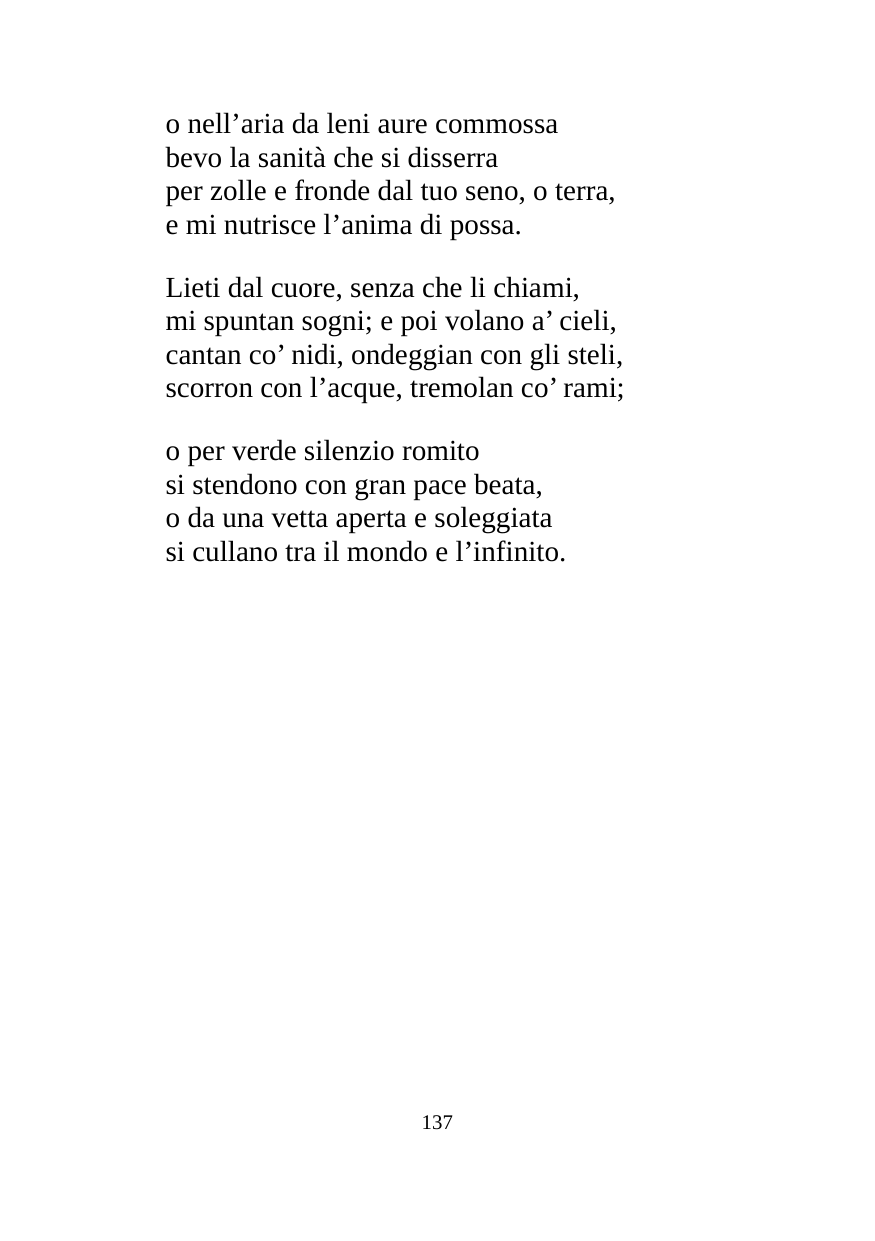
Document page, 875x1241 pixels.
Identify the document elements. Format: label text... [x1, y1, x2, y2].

text Lieti dal cuore, senza che li chiami, mi spuntan sogni; e poi volano a’ cieli, cantan co’ nidi, ondeggian con gli steli, scorron con l’acque, tremolan co’ rami; [165, 270, 768, 404]
text o nell’aria da leni aure commossa bevo la sanità che si disserra per zolle e fronde dal tuo seno, o terra, e mi nutrisce l’anima di possa. [165, 106, 768, 240]
text o per verde silenzio romito si stendono con gran pace beata, o da una vetta aperta e soleggiata si cullano tra il mondo e l’infinito. [165, 433, 768, 568]
